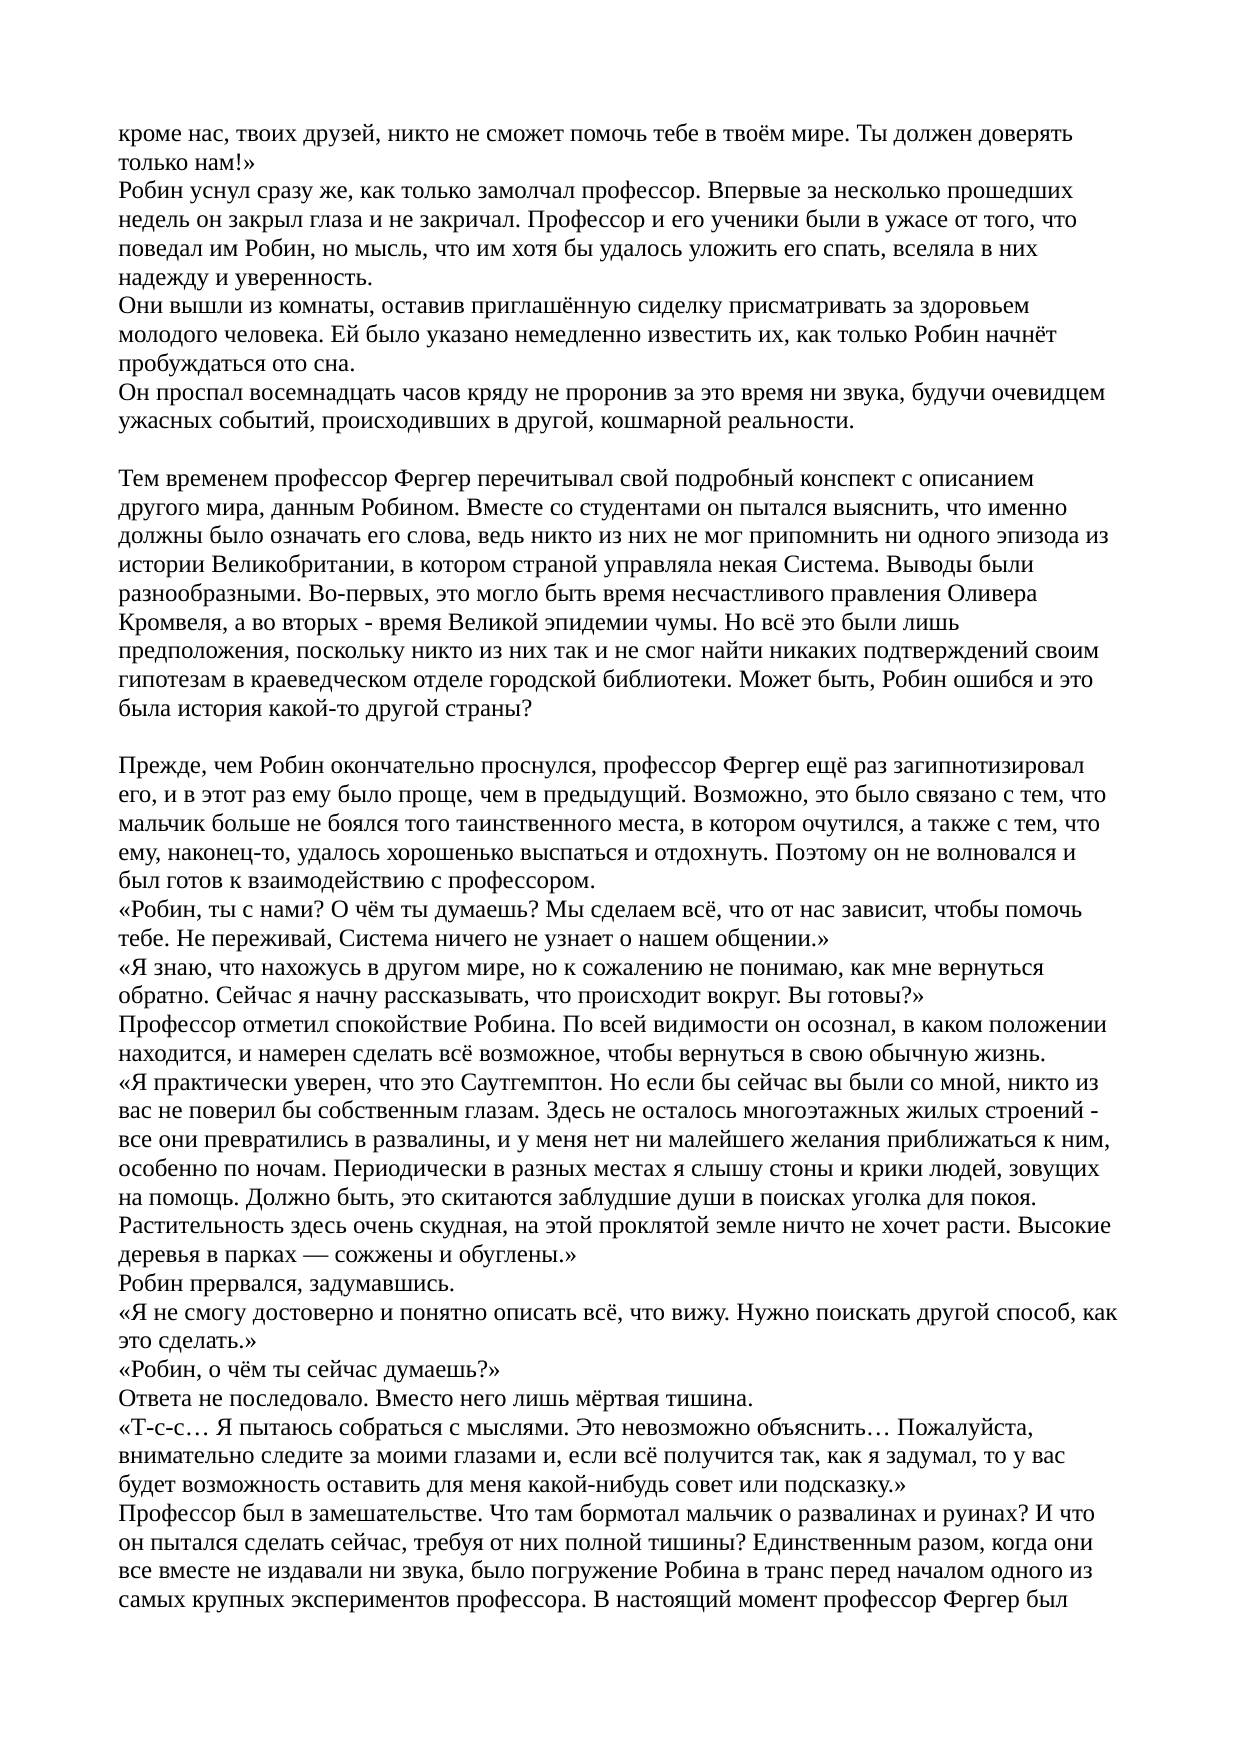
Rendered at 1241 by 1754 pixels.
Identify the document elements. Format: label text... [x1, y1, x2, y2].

text Они вышли из комнаты, оставив приглашённую сиделку присматривать за здоровьем молодого человека. Ей было указано немедленно известить их, как только Робин начнёт пробуждаться ото сна. [118, 291, 1122, 377]
text Профессор отметил спокойствие Робина. По всей видимости он осознал, в каком положении находится, и намерен сделать всё возможное, чтобы вернуться в свою обычную жизнь. [118, 1009, 1122, 1067]
text «Робин, ты с нами? О чём ты думаешь? Мы сделаем всё, что от нас зависит, чтобы помочь тебе. Не переживай, Система ничего не узнает о нашем общении.» [118, 894, 1122, 952]
text Прежде, чем Робин окончательно проснулся, профессор Фергер ещё раз загипнотизировал его, и в этот раз ему было проще, чем в предыдущий. Возможно, это было связано с тем, что мальчик больше не боялся того таинственного места, в котором очутился, а также с тем, что ему, наконец-то, удалось хорошенько выспаться и отдохнуть. Поэтому он не волновался и был готов к взаимодействию с профессором. [118, 751, 1122, 894]
text «Робин, о чём ты сейчас думаешь?» [118, 1354, 1122, 1383]
text Тем временем профессор Фергер перечитывал свой подробный конспект с описанием другого мира, данным Робином. Вместе со студентами он пытался выяснить, что именно должны было означать его слова, ведь никто из них не мог припомнить ни одного эпизода из истории Великобритании, в котором страной управляла некая Система. Выводы были разнообразными. Во-первых, это могло быть время несчастливого правления Оливера Кромвеля, а во вторых - время Великой эпидемии чумы. Но всё это были лишь предположения, поскольку никто из них так и не смог найти никаких подтверждений своим гипотезам в краеведческом отделе городской библиотеки. Может быть, Робин ошибся и это была история какой-то другой страны? [118, 463, 1122, 722]
text кроме нас, твоих друзей, никто не сможет помочь тебе в твоём мире. Ты должен доверять только нам!» [118, 118, 1122, 176]
text Ответа не последовало. Вместо него лишь мёртвая тишина. [118, 1383, 1122, 1412]
text «Т-с-с… Я пытаюсь собраться с мыслями. Это невозможно объяснить… Пожалуйста, внимательно следите за моими глазами и, если всё получится так, как я задумал, то у вас будет возможность оставить для меня какой-нибудь совет или подсказку.» [118, 1412, 1122, 1498]
text Робин уснул сразу же, как только замолчал профессор. Впервые за несколько прошедших недель он закрыл глаза и не закричал. Профессор и его ученики были в ужасе от того, что поведал им Робин, но мысль, что им хотя бы удалось уложить его спать, вселяла в них надежду и уверенность. [118, 176, 1122, 291]
text Робин прервался, задумавшись. [118, 1268, 1122, 1297]
text Он проспал восемнадцать часов кряду не проронив за это время ни звука, будучи очевидцем ужасных событий, происходивших в другой, кошмарной реальности. [118, 377, 1122, 434]
text «Я знаю, что нахожусь в другом мире, но к сожалению не понимаю, как мне вернуться обратно. Сейчас я начну рассказывать, что происходит вокруг. Вы готовы?» [118, 952, 1122, 1009]
text «Я не смогу достоверно и понятно описать всё, что вижу. Нужно поискать другой способ, как это сделать.» [118, 1297, 1122, 1354]
text Профессор был в замешательстве. Что там бормотал мальчик о развалинах и руинах? И что он пытался сделать сейчас, требуя от них полной тишины? Единственным разом, когда они все вместе не издавали ни звука, было погружение Робина в транс перед началом одного из самых крупных экспериментов профессора. В настоящий момент профессор Фергер был [118, 1498, 1122, 1613]
text «Я практически уверен, что это Саутгемптон. Но если бы сейчас вы были со мной, никто из вас не поверил бы собственным глазам. Здесь не осталось многоэтажных жилых строений - все они превратились в развалины, и у меня нет ни малейшего желания приближаться к ним, особенно по ночам. Периодически в разных местах я слышу стоны и крики людей, зовущих на помощь. Должно быть, это скитаются заблудшие души в поисках уголка для покоя. Растительность здесь очень скудная, на этой проклятой земле ничто не хочет расти. Высокие деревья в парках — сожжены и обуглены.» [118, 1067, 1122, 1268]
